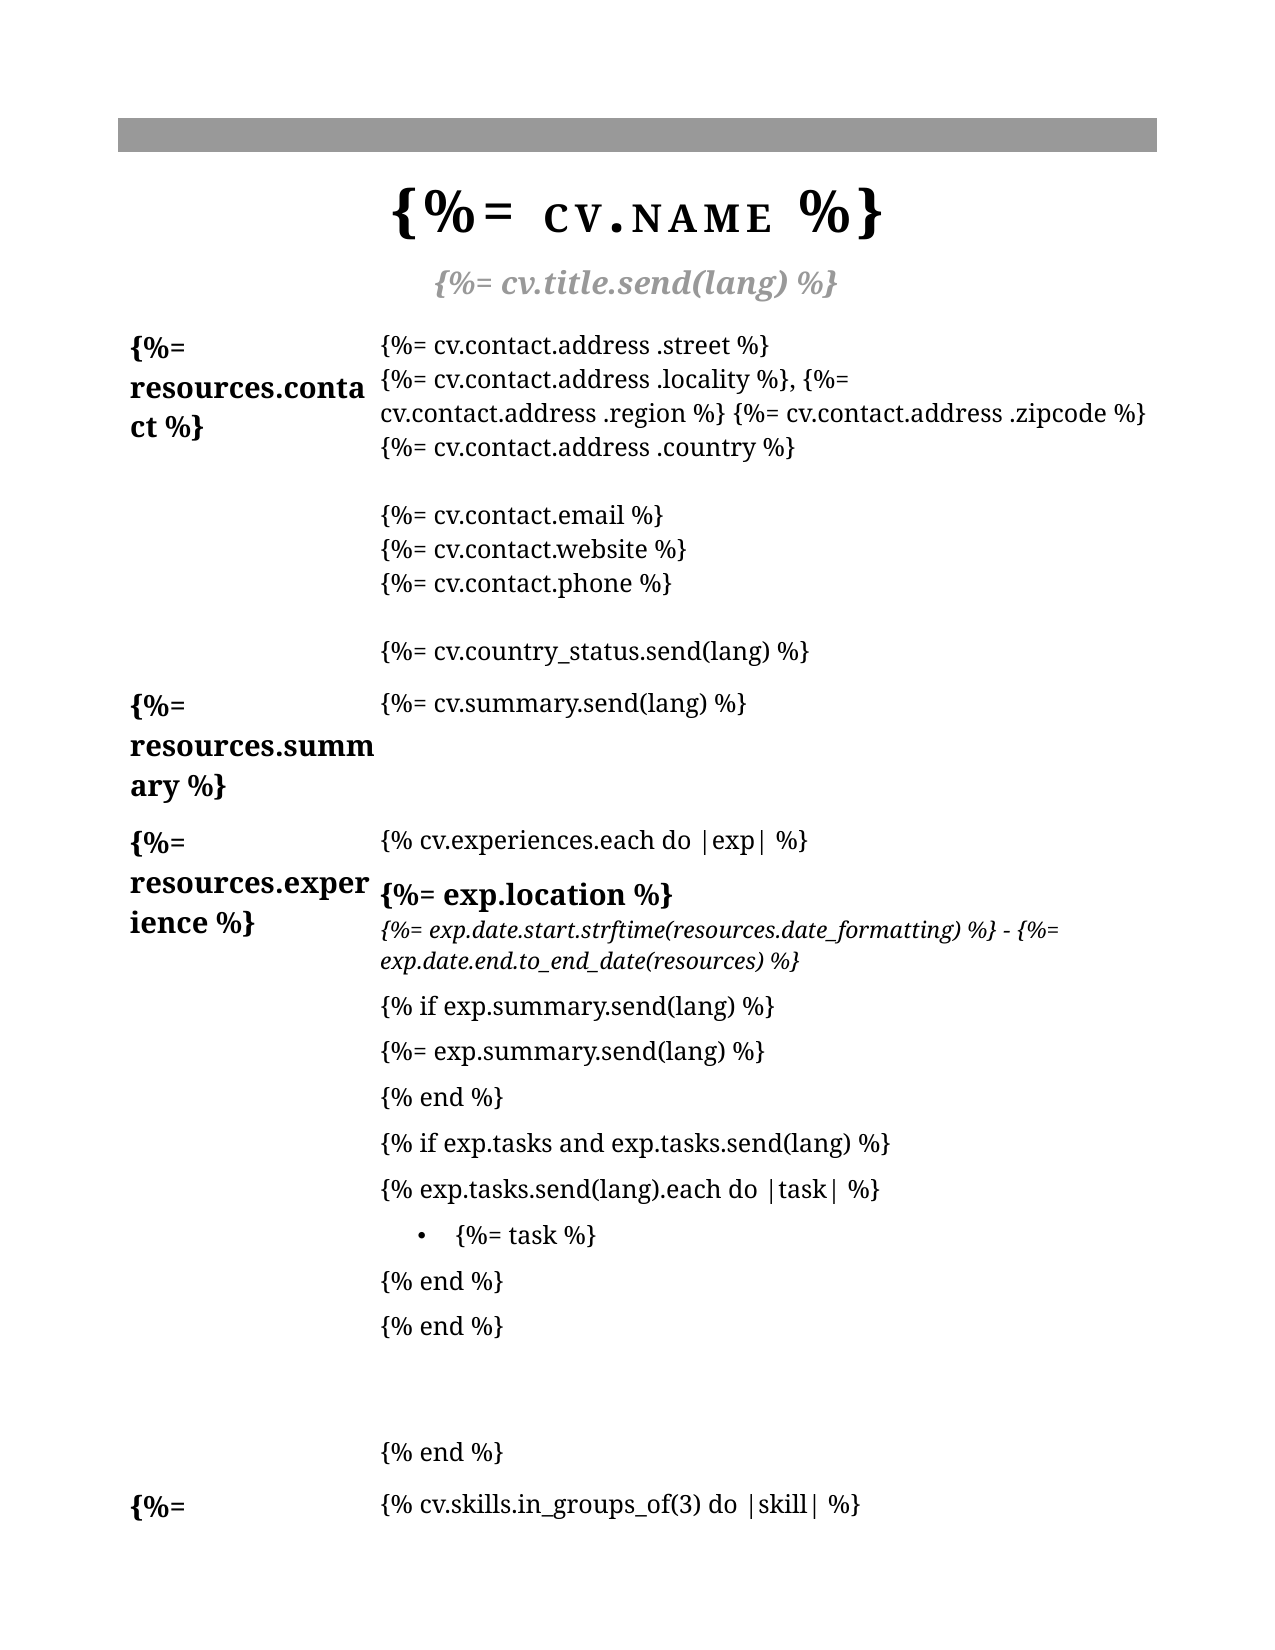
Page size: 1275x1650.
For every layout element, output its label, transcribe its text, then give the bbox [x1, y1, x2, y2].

table_cell {% cv.experiences.each do |exp| %} {%= exp.location %} {%= exp.date.start.strftime(resources.date_formatting) %} - {%= exp.date.end.to_end_date(resources) %} {% if exp.summary.send(lang) %} {%= exp.summary.send(lang) %} {% end %} {% if exp.tasks and exp.tasks.send(lang) %} {% exp.tasks.send(lang).each do |task| %} {%= task %} {% end %} {% end %} {% end %} [380, 823, 1157, 1487]
subtitle {%= cv.title.send(lang) %} [118, 261, 1157, 304]
table_cell {%= resources.summary %} [118, 686, 380, 822]
table_header {%= cv.contact.address .street %} {%= cv.contact.address .locality %}, {%= cv.contact.address .region %} {%= cv.contact.address .zipcode %} {%= cv.contact.address .country %} {%= cv.contact.email %} {%= cv.contact.website %} {%= cv.contact.phone %} {%= cv.country_status.send(lang) %} [380, 328, 1157, 686]
table_cell {%= [118, 1487, 380, 1526]
table_cell {%= resources.experience %} [118, 823, 380, 1487]
table_cell {% cv.skills.in_groups_of(3) do |skill| %} [380, 1487, 1157, 1526]
table_header {%= resources.contact %} [118, 328, 380, 686]
subtitle {%= cv.name %} [118, 170, 1157, 249]
table_header [118, 152, 1157, 170]
table_cell {%= cv.summary.send(lang) %} [380, 686, 1157, 822]
